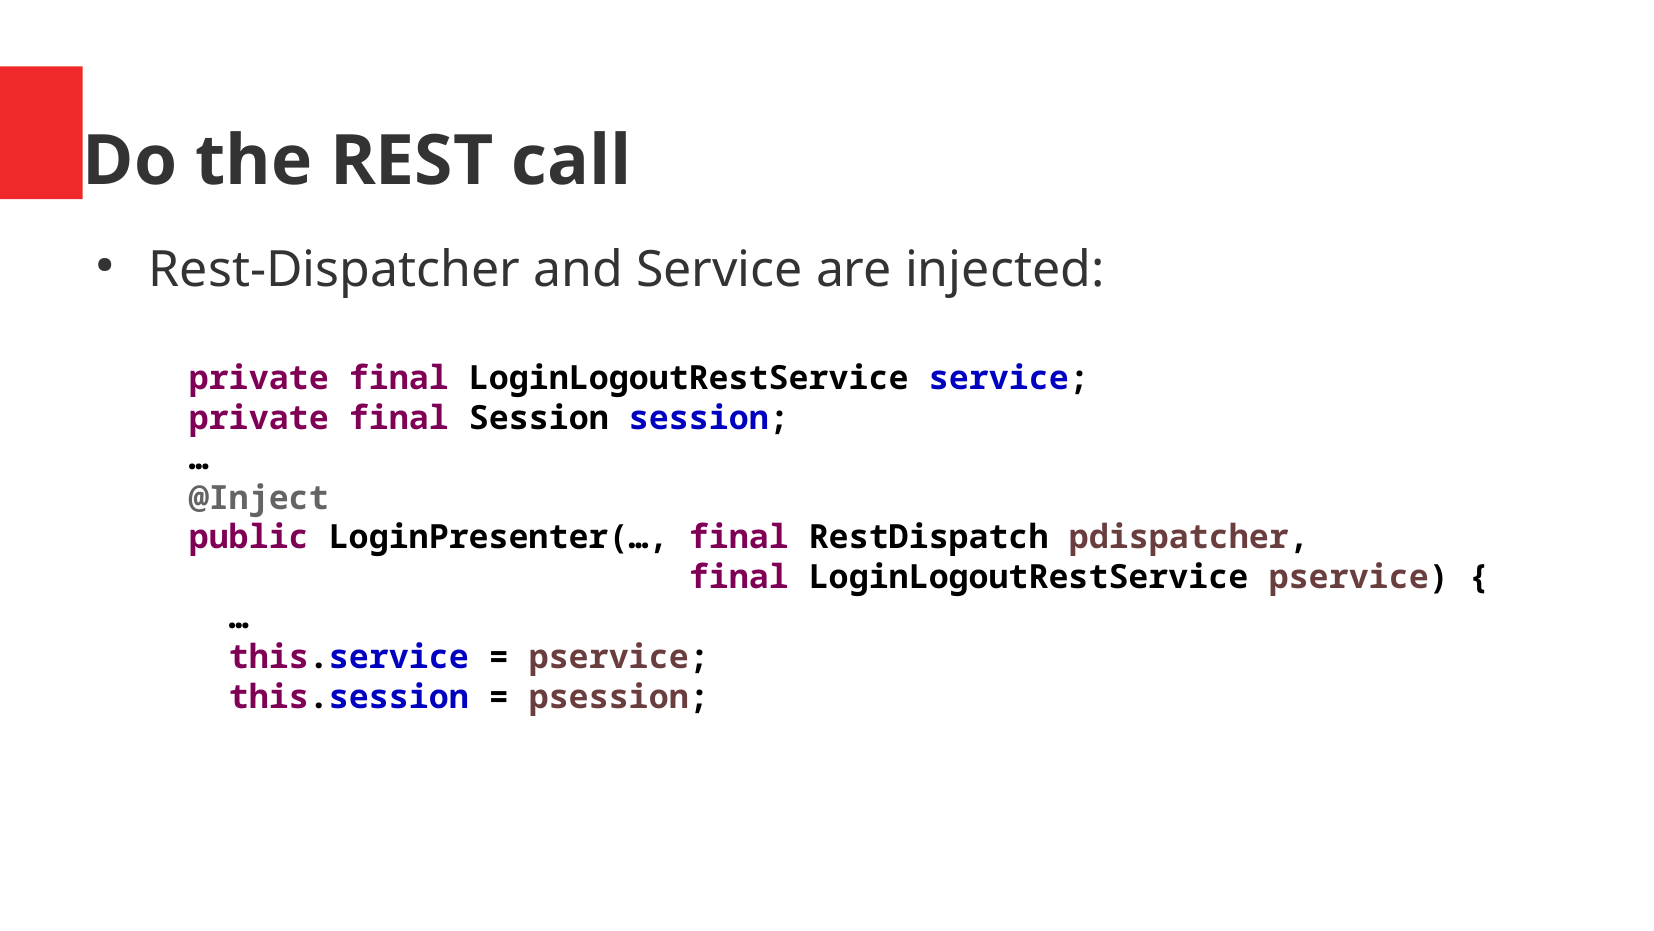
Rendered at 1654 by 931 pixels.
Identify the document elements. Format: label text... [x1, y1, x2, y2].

list Rest-Dispatcher and Service are injected: private final LoginLogoutRestService service; private final Session session; … @Inject public LoginPresenter(…, final RestDispatch pdispatcher, final LoginLogoutRestService pservice) { … this.service = pservice; this.session = psession; [78, 236, 1567, 792]
title Do the REST call [82, 33, 1571, 196]
